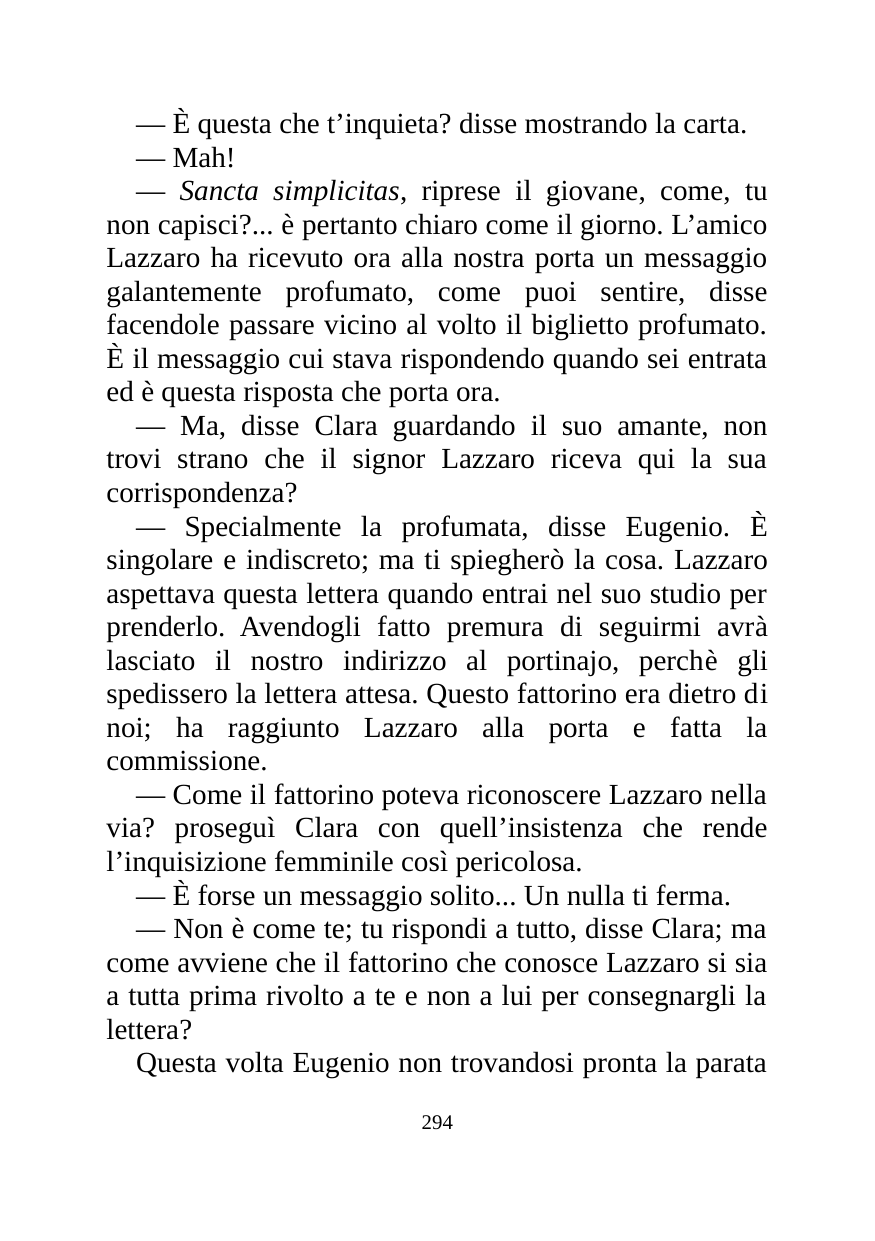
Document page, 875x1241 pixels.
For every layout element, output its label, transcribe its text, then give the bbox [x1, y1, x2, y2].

text — Come il fattorino poteva riconoscere Lazzaro nella via? proseguì Clara con quell’insistenza che rende l’inquisizione femminile così pericolosa. [106, 777, 768, 878]
text — È forse un messaggio solito... Un nulla ti ferma. [106, 878, 768, 911]
text — Ma, disse Clara guardando il suo amante, non trovi strano che il signor Lazzaro riceva qui la sua corrispondenza? [106, 408, 768, 509]
text — È questa che t’inquieta? disse mostrando la carta. [106, 106, 768, 140]
text — Sancta simplicitas, riprese il giovane, come, tu non capisci?... è pertanto chiaro come il giorno. L’amico Lazzaro ha ricevuto ora alla nostra porta un messaggio galantemente profumato, come puoi sentire, disse facendole passare vicino al volto il biglietto profumato. È il messaggio cui stava rispondendo quando sei entrata ed è questa risposta che porta ora. [106, 173, 768, 408]
text — Mah! [106, 140, 768, 173]
text Questa volta Eugenio non trovandosi pronta la parata [106, 1045, 768, 1079]
text — Non è come te; tu rispondi a tutto, disse Clara; ma come avviene che il fattorino che conosce Lazzaro si sia a tutta prima rivolto a te e non a lui per consegnargli la lettera? [106, 911, 768, 1045]
text — Specialmente la profumata, disse Eugenio. È singolare e indiscreto; ma ti spiegherò la cosa. Lazzaro aspettava questa lettera quando entrai nel suo studio per prenderlo. Avendogli fatto premura di seguirmi avrà lasciato il nostro indirizzo al portinajo, perchè gli spedissero la lettera attesa. Questo fattorino era dietro di noi; ha raggiunto Lazzaro alla porta e fatta la commissione. [106, 509, 768, 777]
